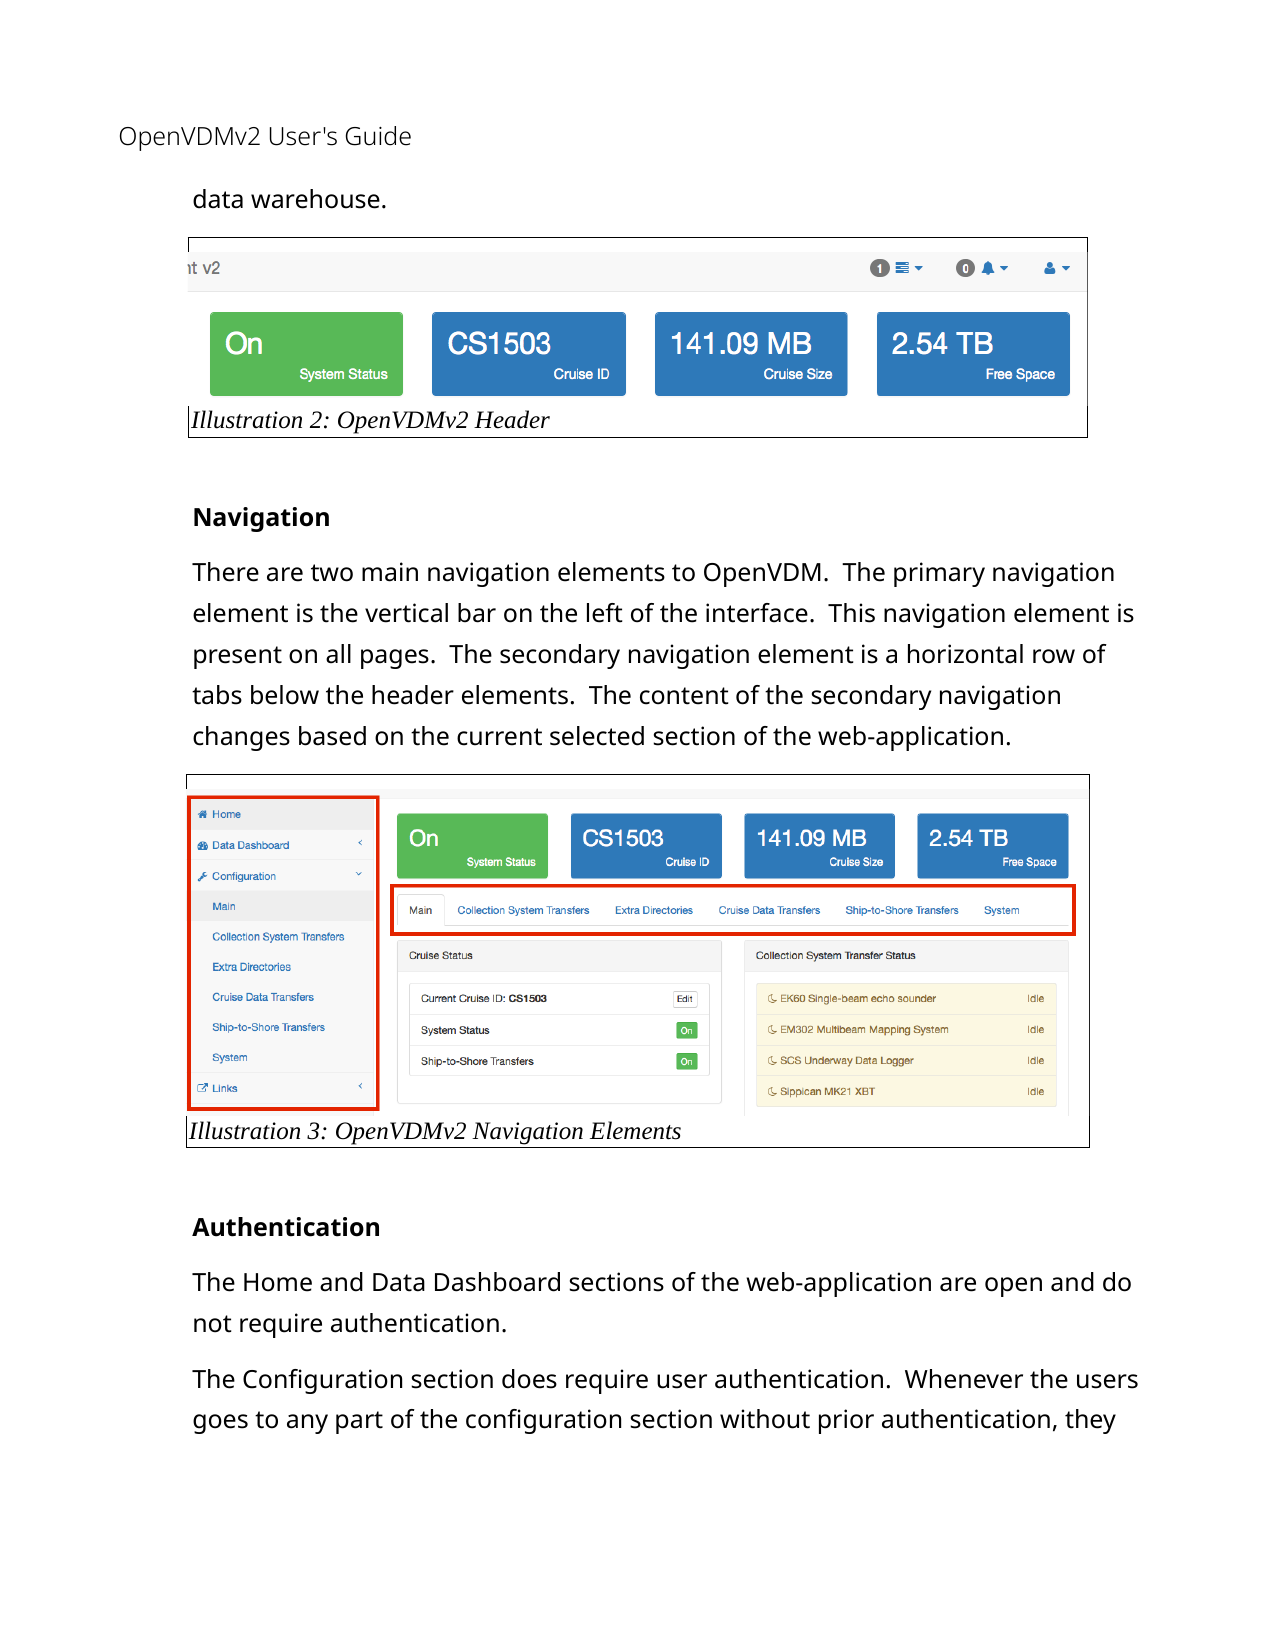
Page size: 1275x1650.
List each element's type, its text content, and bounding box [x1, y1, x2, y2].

picture [187, 252, 1088, 406]
text Navigation [192, 499, 1157, 534]
text There are two main navigation elements to OpenVDM. The primary navigation element is the vertical bar on the left of the interface. This navigation element is present on all pages. The secondary navigation element is a horizontal row of tabs below the header elements. The content of the secondary navigation changes based on the current selected section of the web-application. [192, 555, 1157, 752]
text Illustration 2: OpenVDMv2 Header [191, 406, 1084, 434]
text The Home and Data Dashboard sections of the web-application are open and do not require authentication. [192, 1265, 1157, 1340]
text Authentication [192, 1210, 1157, 1244]
picture [185, 789, 1090, 1116]
text data warehouse. [192, 182, 1157, 216]
text Illustration 3: OpenVDMv2 Navigation Elements [189, 1116, 1086, 1144]
text The Configuration section does require user authentication. Whenever the users goes to any part of the configuration section without prior authentication, they [192, 1361, 1157, 1436]
